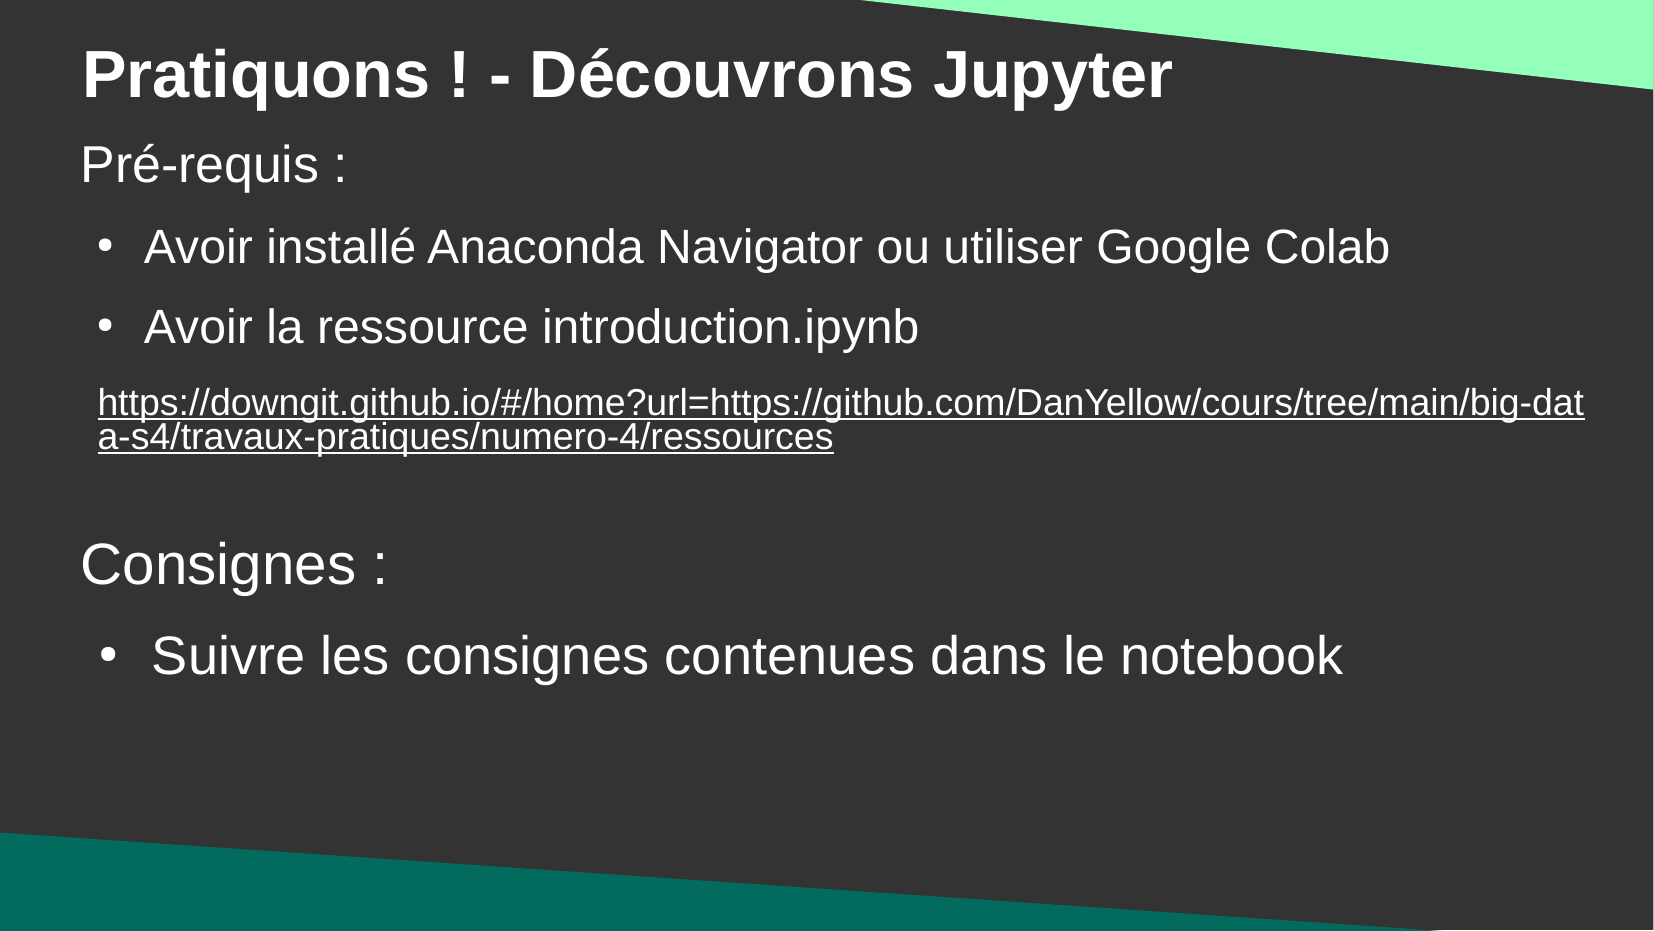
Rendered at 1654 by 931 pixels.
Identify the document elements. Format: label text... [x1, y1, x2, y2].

title Pratiquons ! - Découvrons Jupyter [82, 37, 1571, 114]
text_box https://downgit.github.io/#/home?url=https://github.com/DanYellow/cours/tree/main/big-data-s4/travaux-pratiques/numero-4/ressources [82, 374, 1604, 474]
list Pré-requis : Avoir installé Anaconda Navigator ou utiliser Google Colab Avoir la ressource introduction.ipynb [80, 135, 1620, 355]
text_box [860, 0, 1654, 90]
list Consignes : Suivre les consignes contenues dans le notebook [80, 531, 1620, 709]
